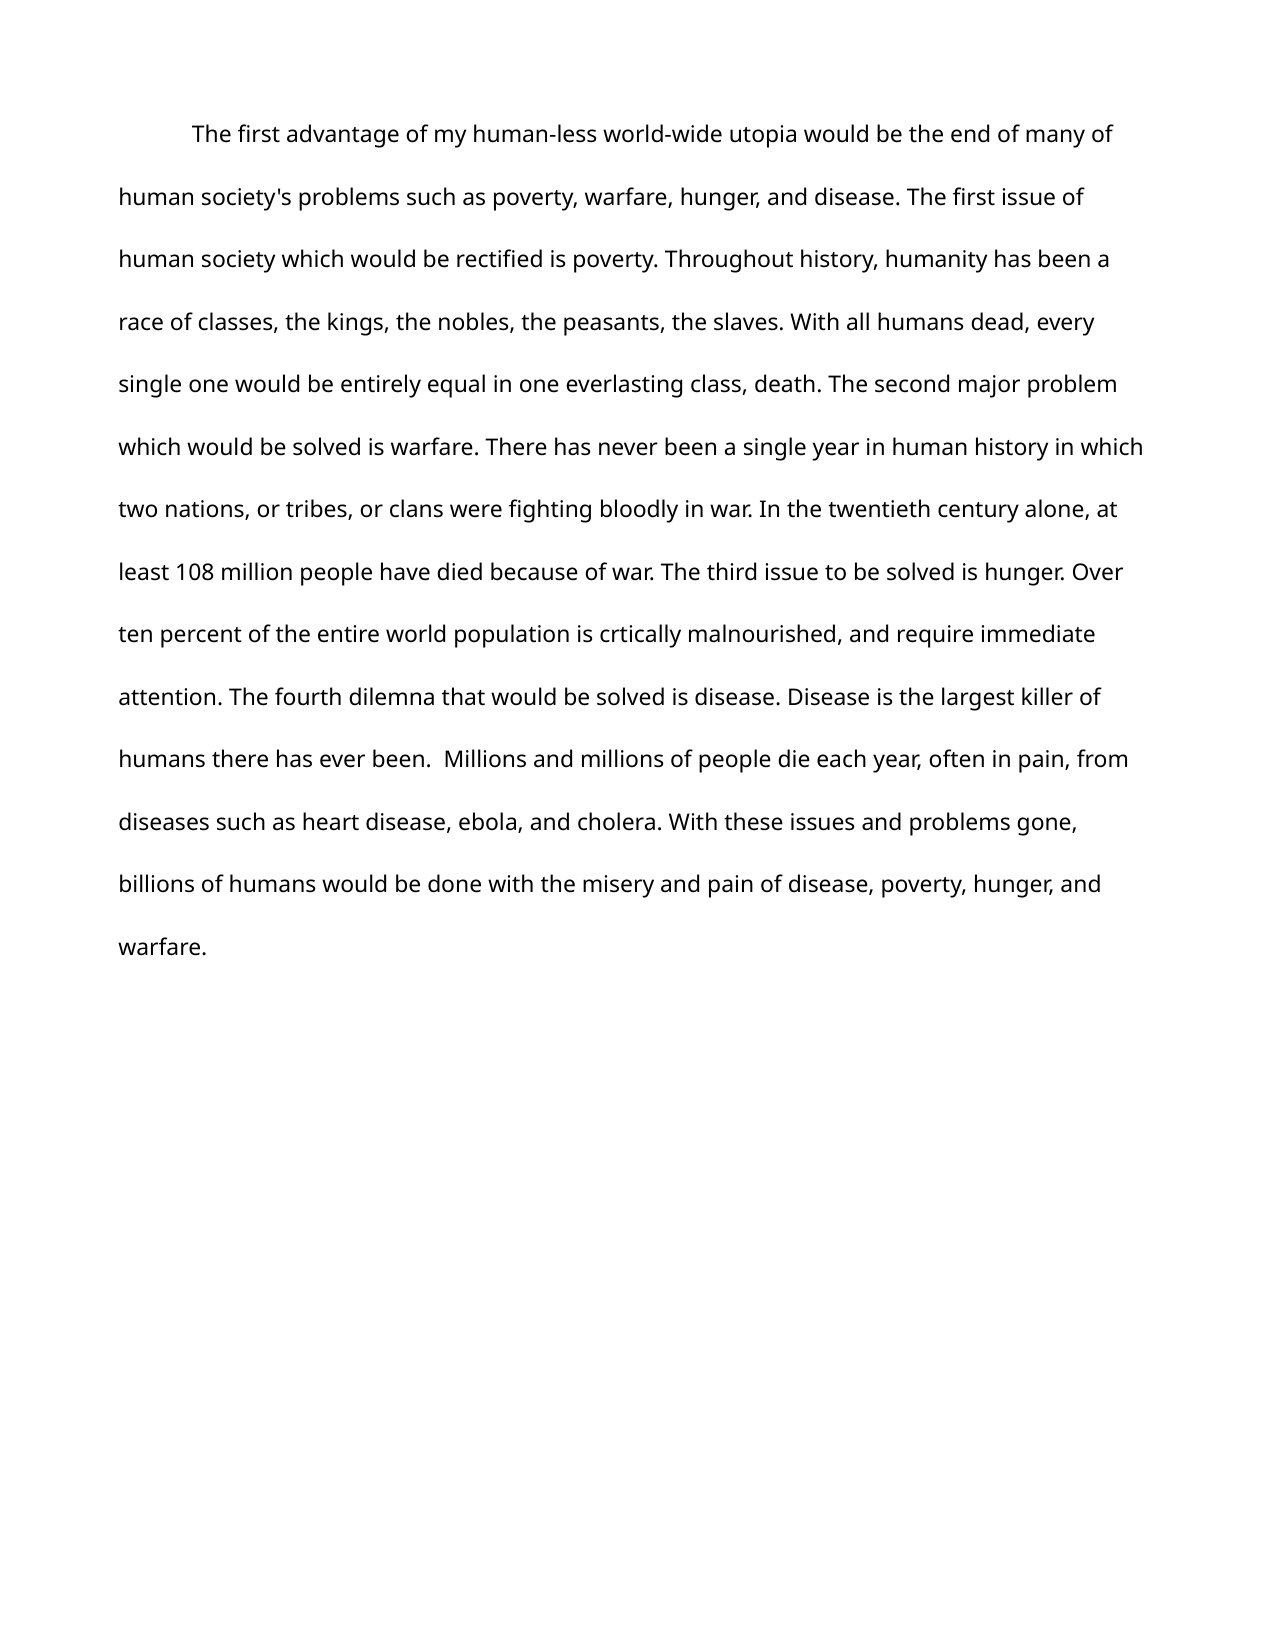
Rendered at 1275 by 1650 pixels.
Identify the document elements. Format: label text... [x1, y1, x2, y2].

text The first advantage of my human-less world-wide utopia would be the end of many of human society's problems such as poverty, warfare, hunger, and disease. The first issue of human society which would be rectified is poverty. Throughout history, humanity has been a race of classes, the kings, the nobles, the peasants, the slaves. With all humans dead, every single one would be entirely equal in one everlasting class, death. The second major problem which would be solved is warfare. There has never been a single year in human history in which two nations, or tribes, or clans were fighting bloodly in war. In the twentieth century alone, at least 108 million people have died because of war. The third issue to be solved is hunger. Over ten percent of the entire world population is crtically malnourished, and require immediate attention. The fourth dilemna that would be solved is disease. Disease is the largest killer of humans there has ever been. Millions and millions of people die each year, often in pain, from diseases such as heart disease, ebola, and cholera. With these issues and problems gone, billions of humans would be done with the misery and pain of disease, poverty, hunger, and warfare. [118, 118, 1157, 962]
